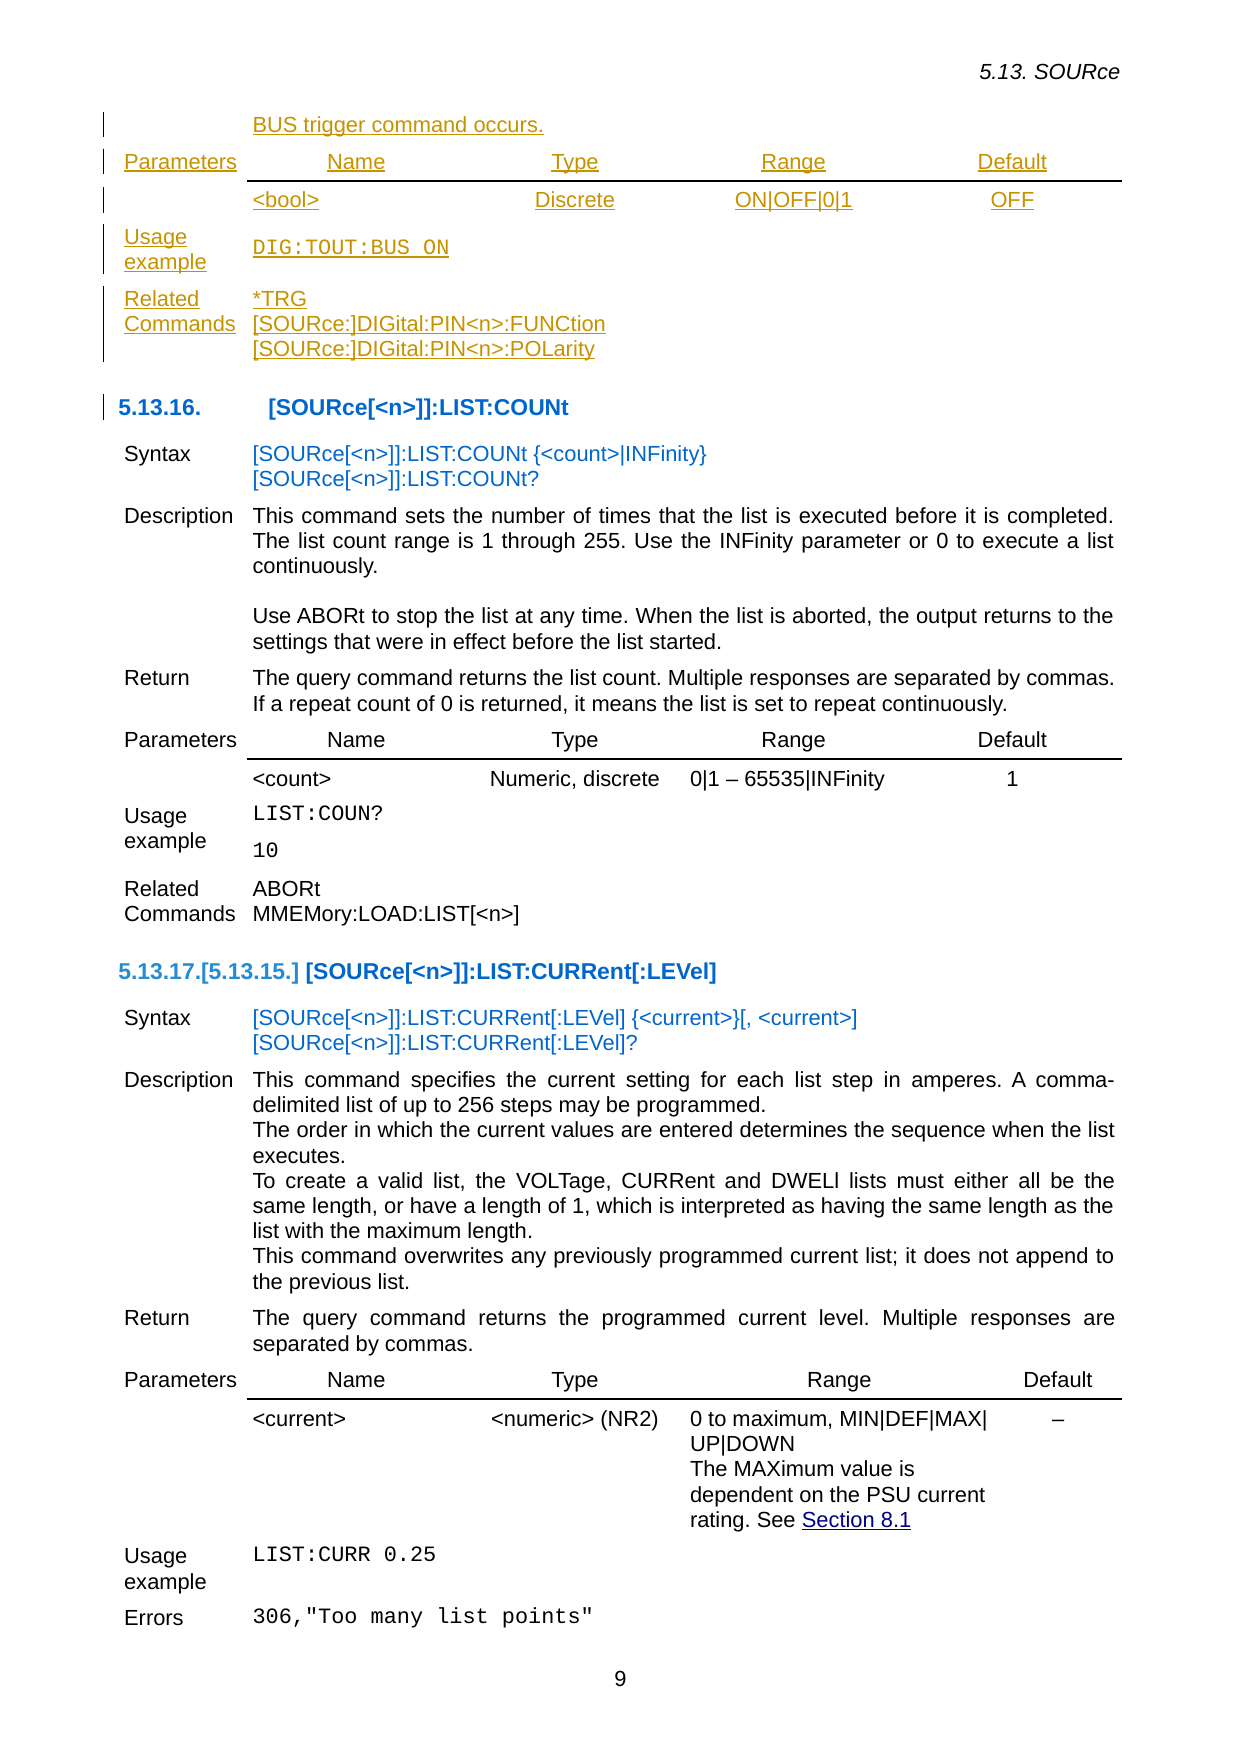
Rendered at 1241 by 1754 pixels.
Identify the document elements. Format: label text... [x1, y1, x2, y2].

table_cell 1 [903, 760, 1122, 797]
table_cell Discrete [465, 182, 684, 218]
table_cell Default [903, 721, 1122, 758]
table_cell 0 to maximum, MIN|DEF|MAX|UP|DOWN The MAXimum value is dependent on the PSU current rating. See Section 8.1 [684, 1400, 994, 1538]
table_cell <numeric> (NR2) [465, 1400, 684, 1538]
table_cell Parameters [118, 721, 247, 797]
table_cell – [994, 1400, 1122, 1538]
table_cell Usage example [118, 797, 247, 870]
table_cell Description [118, 1061, 247, 1299]
table_header Syntax [118, 999, 247, 1061]
table_cell Type [465, 721, 684, 758]
table_cell 0|1 – 65535|INFinity [684, 760, 903, 797]
table_cell LIST:CURR 0.25 [247, 1538, 1122, 1599]
table_cell OFF [903, 182, 1122, 218]
table_cell LIST:COUN? 10 [247, 797, 1122, 870]
table_cell *TRG [SOURce:]DIGital:PIN<n>:FUNCtion [SOURce:]DIGital:PIN<n>:POLarity [247, 280, 1122, 367]
subtitle [SOURce[<n>]]:LIST:CURRent[:LEVel] [118, 958, 1122, 984]
table_cell Name [247, 721, 465, 758]
table_cell ON|OFF|0|1 [684, 182, 903, 218]
table_cell <current> [247, 1400, 465, 1538]
table_cell Parameters [118, 1361, 247, 1538]
table_cell Numeric, discrete [465, 760, 684, 797]
table_header [SOURce[<n>]]:LIST:COUNt {<count>|INFinity} [SOURce[<n>]]:LIST:COUNt? [247, 435, 1122, 497]
table_cell Related Commands [118, 280, 247, 367]
table_cell Range [684, 721, 903, 758]
table_cell Name [247, 1361, 465, 1398]
table_cell 306,"Too many list points" [247, 1600, 1122, 1636]
table_cell BUS trigger command occurs. [247, 106, 1122, 143]
table_cell Range [684, 143, 903, 179]
table_cell Default [994, 1361, 1122, 1398]
table_cell This command specifies the current setting for each list step in amperes. A comma-delimited list of up to 256 steps may be programmed. The order in which the current values are entered determines the sequence when the list executes. To create a valid list, the VOLTage, CURRent and DWELl lists must either all be the same length, or have a length of 1, which is interpreted as having the same length as the list with the maximum length. This command overwrites any previously programmed current list; it does not append to the previous list. [247, 1061, 1122, 1299]
table_header [SOURce[<n>]]:LIST:CURRent[:LEVel] {<current>}[, <current>] [SOURce[<n>]]:LIST:CURRent[:LEVel]? [247, 999, 1122, 1061]
table_cell Default [903, 143, 1122, 179]
subtitle [SOURce[<n>]]:LIST:COUNt [118, 394, 1122, 420]
table_cell Parameters [118, 143, 247, 218]
table_cell Usage example [118, 1538, 247, 1599]
table_cell Return [118, 660, 247, 721]
table_cell Return [118, 1300, 247, 1361]
table_cell The query command returns the list count. Multiple responses are separated by commas. If a repeat count of 0 is returned, it means the list is set to repeat continuously. [247, 660, 1122, 721]
table_cell The query command returns the programmed current level. Multiple responses are separated by commas. [247, 1300, 1122, 1361]
table_cell Errors [118, 1600, 247, 1636]
table_cell Type [465, 143, 684, 179]
table_cell Usage example [118, 218, 247, 280]
table_cell <count> [247, 760, 465, 797]
table_cell DIG:TOUT:BUS ON [247, 218, 1122, 280]
table_cell Range [684, 1361, 994, 1398]
table_cell Description [118, 497, 247, 659]
table_cell This command sets the number of times that the list is executed before it is completed. The list count range is 1 through 255. Use the INFinity parameter or 0 to execute a list continuously. Use ABORt to stop the list at any time. When the list is aborted, the output returns to the settings that were in effect before the list started. [247, 497, 1122, 659]
table_cell Name [247, 143, 465, 179]
table_cell <bool> [247, 182, 465, 218]
table_header Syntax [118, 435, 247, 497]
table_cell Related Commands [118, 870, 247, 932]
table_cell [118, 106, 247, 143]
table_cell Type [465, 1361, 684, 1398]
table_cell ABORt MMEMory:LOAD:LIST[<n>] [247, 870, 1122, 932]
